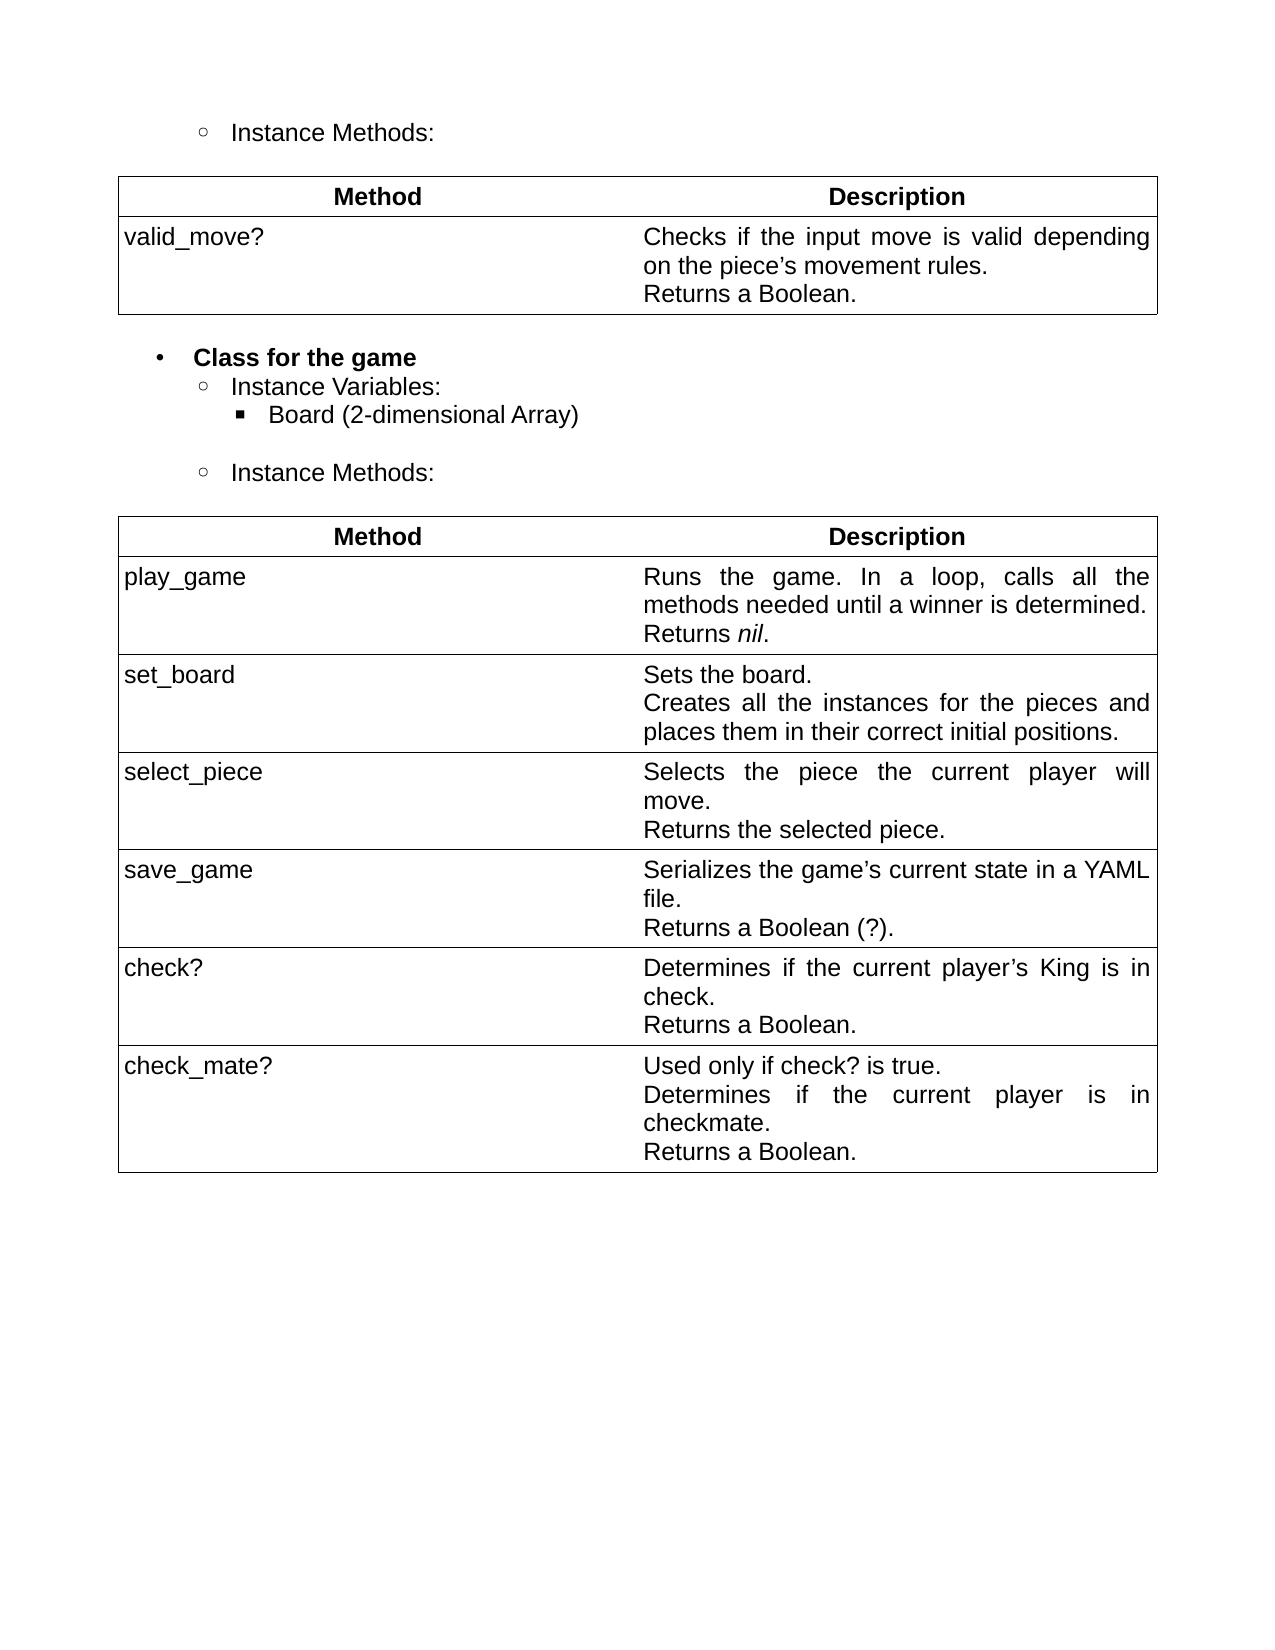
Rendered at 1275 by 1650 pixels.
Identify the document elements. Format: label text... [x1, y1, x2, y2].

table_cell Runs the game. In a loop, calls all the methods needed until a winner is determined. Returns nil. [638, 557, 1157, 654]
list Board (2-dimensional Array) [231, 400, 1157, 429]
table_cell save_game [119, 850, 637, 947]
table_header Method [119, 517, 637, 556]
table_cell Serializes the game’s current state in a YAML file. Returns a Boolean (?). [638, 850, 1157, 947]
table_header Description [638, 177, 1157, 216]
table_cell Checks if the input move is valid depending on the piece’s movement rules. Returns a Boolean. [638, 217, 1157, 314]
table_cell Used only if check? is true. Determines if the current player is in checkmate. Returns a Boolean. [638, 1046, 1157, 1172]
table_cell check_mate? [119, 1046, 637, 1172]
table_cell Determines if the current player’s King is in check. Returns a Boolean. [638, 948, 1157, 1045]
list Class for the game [156, 343, 1157, 372]
table_cell check? [119, 948, 637, 1045]
table_cell set_board [119, 655, 637, 752]
table_cell Sets the board. Creates all the instances for the pieces and places them in their correct initial positions. [638, 655, 1157, 752]
list Instance Variables: [193, 372, 1157, 400]
table_header Method [119, 177, 637, 216]
list Instance Methods: [193, 118, 1157, 147]
table_header Description [638, 517, 1157, 556]
list Instance Methods: [193, 458, 1157, 487]
table_cell select_piece [119, 753, 637, 849]
table_cell valid_move? [119, 217, 637, 314]
table_cell Selects the piece the current player will move. Returns the selected piece. [638, 753, 1157, 849]
table_cell play_game [119, 557, 637, 654]
